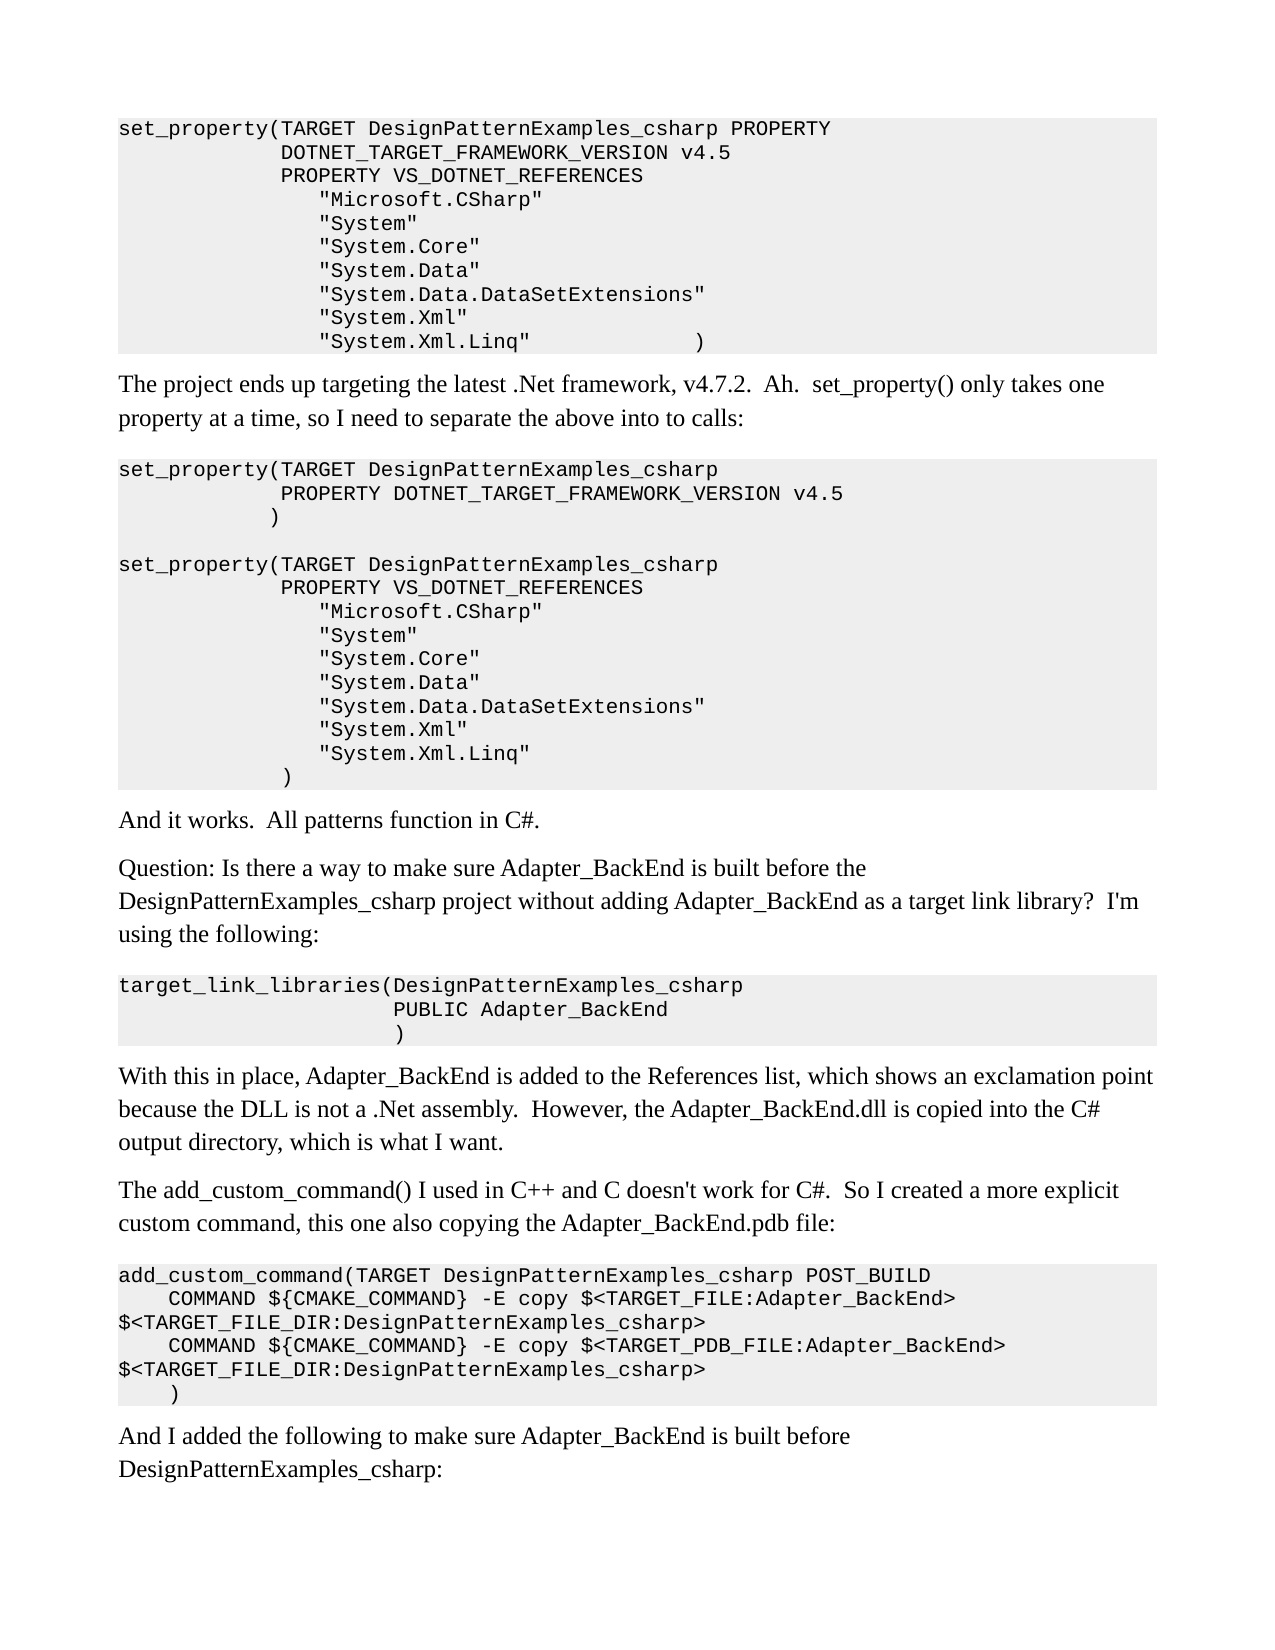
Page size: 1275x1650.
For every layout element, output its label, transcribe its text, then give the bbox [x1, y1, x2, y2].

text The add_custom_command() I used in C++ and C doesn't work for C#. So I created a more explicit custom command, this one also copying the Adapter_BackEnd.pdb file: [118, 1175, 1157, 1237]
text "Microsoft.CSharp" [118, 601, 1157, 625]
text "System.Data" [118, 672, 1157, 696]
text And I added the following to make sure Adapter_BackEnd is built before DesignPatternExamples_csharp: [118, 1421, 1157, 1483]
text "System.Xml.Linq" ) [118, 331, 1157, 354]
text "System.Data.DataSetExtensions" [118, 696, 1157, 719]
text set_property(TARGET DesignPatternExamples_csharp [118, 554, 1157, 577]
text set_property(TARGET DesignPatternExamples_csharp PROPERTY [118, 118, 1157, 142]
text ) [118, 506, 1157, 530]
text DOTNET_TARGET_FRAMEWORK_VERSION v4.5 [118, 142, 1157, 165]
text COMMAND ${CMAKE_COMMAND} -E copy $<TARGET_FILE:Adapter_BackEnd> $<TARGET_FILE_DIR:DesignPatternExamples_csharp> [118, 1288, 1157, 1336]
text set_property(TARGET DesignPatternExamples_csharp [118, 459, 1157, 483]
text "System.Core" [118, 236, 1157, 260]
text PROPERTY VS_DOTNET_REFERENCES [118, 577, 1157, 601]
text ) [118, 1383, 1157, 1406]
text With this in place, Adapter_BackEnd is added to the References list, which shows an exclamation point because the DLL is not a .Net assembly. However, the Adapter_BackEnd.dll is copied into the C# output directory, which is what I want. [118, 1061, 1157, 1156]
text add_custom_command(TARGET DesignPatternExamples_csharp POST_BUILD [118, 1264, 1157, 1288]
text ) [118, 1023, 1157, 1046]
text ) [118, 767, 1157, 790]
text "Microsoft.CSharp" [118, 189, 1157, 213]
text "System" [118, 213, 1157, 236]
text "System.Data.DataSetExtensions" [118, 284, 1157, 307]
text "System.Xml" [118, 719, 1157, 743]
text "System.Xml.Linq" [118, 743, 1157, 767]
text PROPERTY DOTNET_TARGET_FRAMEWORK_VERSION v4.5 [118, 483, 1157, 506]
text "System.Data" [118, 260, 1157, 284]
text "System.Core" [118, 648, 1157, 672]
text PUBLIC Adapter_BackEnd [118, 999, 1157, 1023]
text The project ends up targeting the latest .Net framework, v4.7.2. Ah. set_property() only takes one property at a time, so I need to separate the above into to calls: [118, 369, 1157, 431]
text "System" [118, 625, 1157, 648]
text And it works. All patterns function in C#. [118, 805, 1157, 834]
text COMMAND ${CMAKE_COMMAND} -E copy $<TARGET_PDB_FILE:Adapter_BackEnd> $<TARGET_FILE_DIR:DesignPatternExamples_csharp> [118, 1336, 1157, 1383]
text Question: Is there a way to make sure Adapter_BackEnd is built before the DesignPatternExamples_csharp project without adding Adapter_BackEnd as a target link library? I'm using the following: [118, 853, 1157, 948]
text PROPERTY VS_DOTNET_REFERENCES [118, 165, 1157, 189]
text target_link_libraries(DesignPatternExamples_csharp [118, 975, 1157, 999]
text "System.Xml" [118, 307, 1157, 331]
